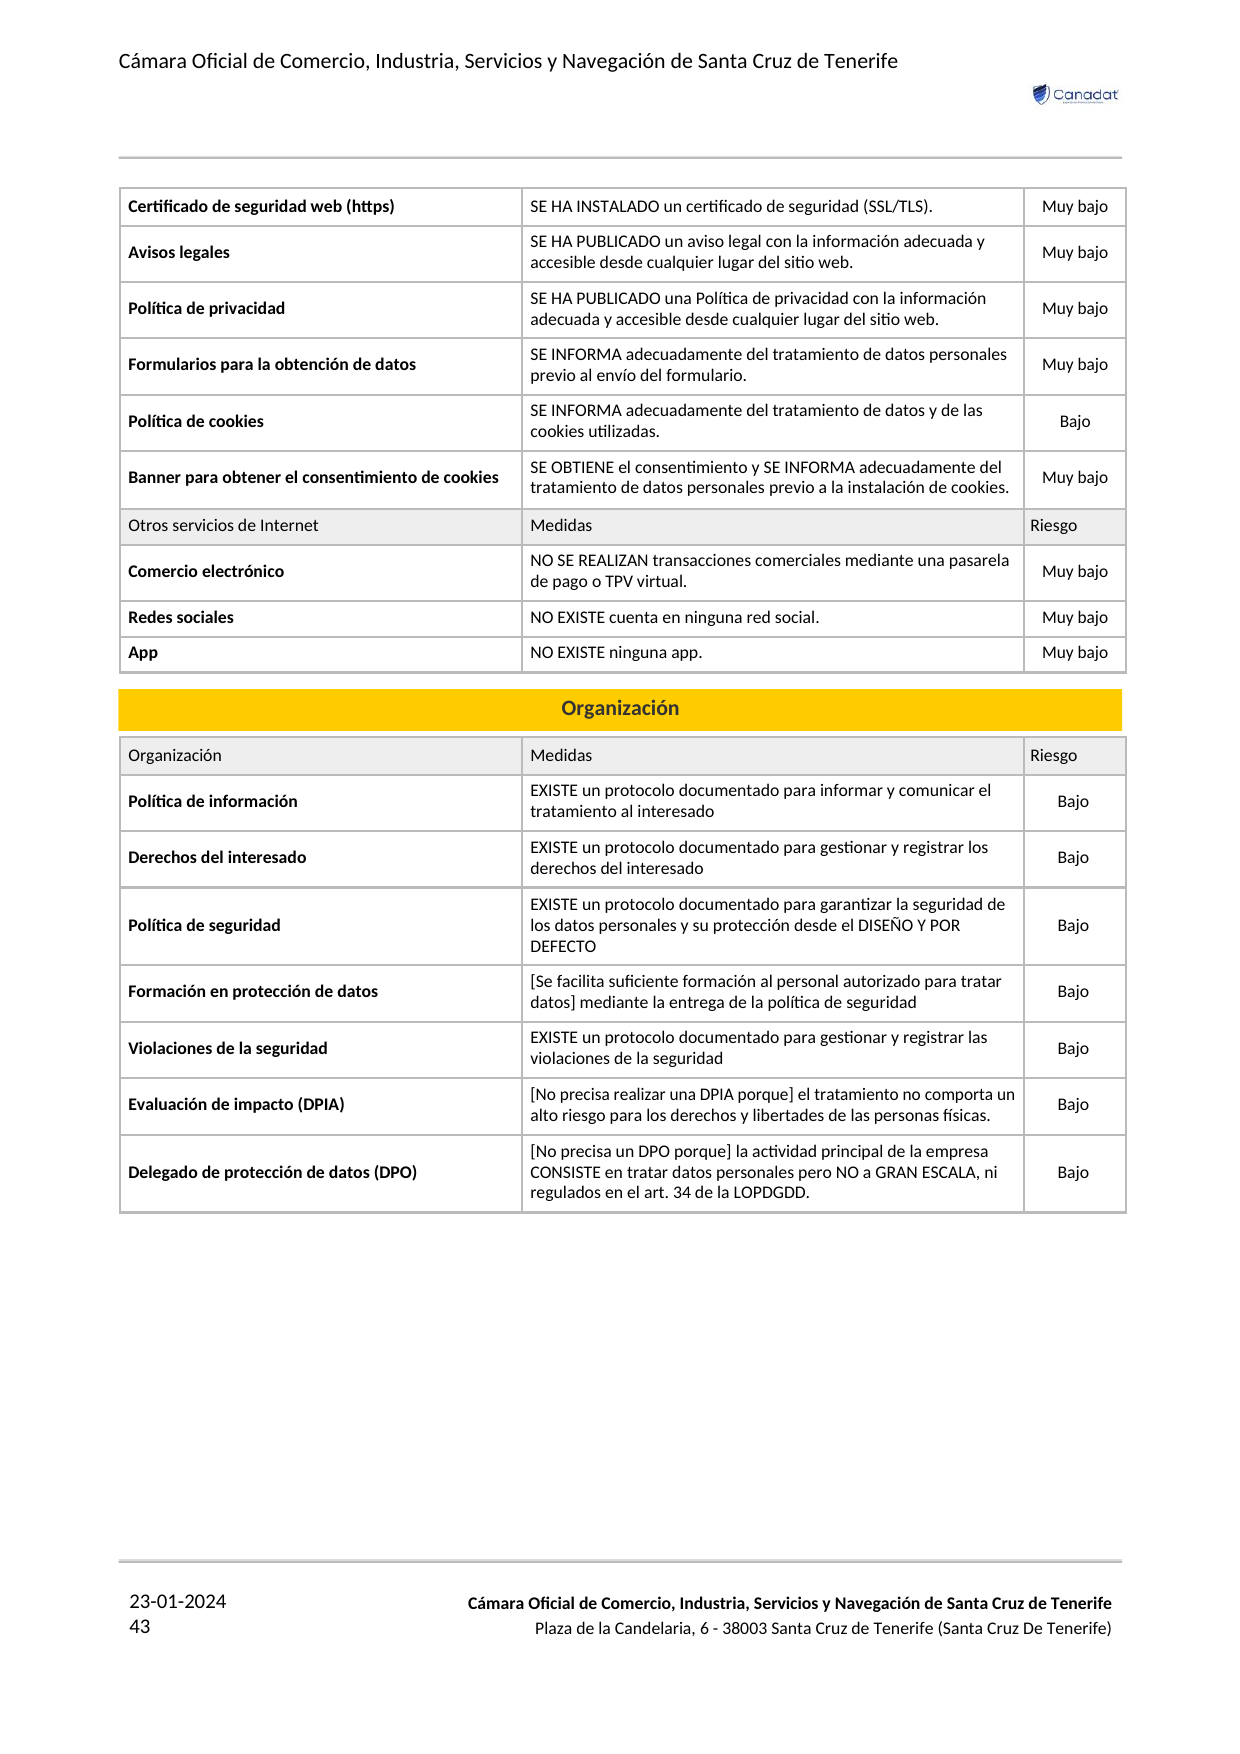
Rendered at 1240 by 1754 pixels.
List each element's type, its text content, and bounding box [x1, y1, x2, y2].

table_cell [1025, 216, 1125, 224]
table_cell Violaciones de la seguridad [121, 1023, 521, 1058]
table_cell tratamiento de datos personales previo a la instalación de cookies. [523, 478, 1023, 498]
table_cell Muy bajo [1025, 452, 1125, 488]
table_cell Bajo [1025, 1079, 1125, 1115]
table_cell App [121, 638, 521, 663]
table_cell Formularios para la obtención de datos [121, 339, 521, 375]
table_cell [523, 1069, 1023, 1077]
table_cell [1025, 1125, 1125, 1133]
table_cell [523, 1013, 1023, 1021]
table_cell Bajo [1025, 1162, 1125, 1182]
table_cell [121, 812, 521, 822]
table_cell [121, 375, 521, 385]
table_cell [1025, 385, 1125, 394]
table_cell Otros servicios de Internet [121, 510, 521, 535]
table_cell Muy bajo [1025, 602, 1125, 627]
table_cell [121, 878, 521, 886]
table_cell Riesgo [1025, 510, 1125, 535]
table_cell EXISTE un protocolo documentado para informar y comunicar el [523, 776, 1023, 801]
table_cell Bajo [1025, 966, 1125, 1002]
table_cell [121, 1013, 521, 1021]
table_cell Muy bajo [1025, 546, 1125, 581]
table_cell [523, 956, 1023, 964]
table_cell Bajo [1025, 915, 1125, 936]
table_cell [1025, 498, 1125, 507]
table_header 23-01-2024 [129, 1589, 356, 1614]
table_cell accesible desde cualquier lugar del sitio web. [523, 252, 1023, 273]
table_cell [Se facilita suficiente formación al personal autorizado para tratar [523, 966, 1023, 992]
table_cell Muy bajo [1025, 227, 1125, 262]
table_cell [523, 329, 1023, 337]
table_cell SE HA PUBLICADO un aviso legal con la información adecuada y [523, 227, 1023, 252]
table_cell [1025, 329, 1125, 337]
table_cell [523, 385, 1023, 394]
table_cell [121, 766, 521, 774]
table_cell derechos del interesado [523, 858, 1023, 878]
table_cell [523, 663, 1023, 671]
table_cell Muy bajo [1025, 638, 1125, 663]
table_cell Política de seguridad [121, 915, 521, 936]
table_cell [121, 592, 521, 600]
table_cell SE INFORMA adecuadamente del tratamiento de datos personales [523, 339, 1023, 365]
table_cell [523, 442, 1023, 450]
table_cell de pago o TPV virtual. [523, 571, 1023, 592]
table_cell [523, 822, 1023, 830]
table_cell [1025, 592, 1125, 600]
table_cell previo al envío del formulario. [523, 365, 1023, 385]
table_cell 43 [129, 1614, 356, 1639]
table_cell [1025, 956, 1125, 964]
table_cell Banner para obtener el consentimiento de cookies [121, 452, 521, 488]
table_cell [523, 216, 1023, 224]
table_cell [121, 1002, 521, 1012]
table_cell [523, 592, 1023, 600]
table_cell [121, 431, 521, 442]
table_cell violaciones de la seguridad [523, 1048, 1023, 1069]
table_header Organización [121, 738, 521, 766]
table_cell [121, 822, 521, 830]
table_cell Avisos legales [121, 227, 521, 262]
table_cell [121, 1069, 521, 1077]
table_cell EXISTE un protocolo documentado para gestionar y registrar los [523, 832, 1023, 858]
table_cell [121, 442, 521, 450]
table_cell [121, 889, 521, 915]
table_cell [121, 868, 521, 878]
table_cell [523, 535, 1023, 544]
table_cell [No precisa realizar una DPIA porque] el tratamiento no comporta un [523, 1079, 1023, 1104]
table_cell los datos personales y su protección desde el DISEÑO Y POR [523, 915, 1023, 936]
table_cell [1025, 1013, 1125, 1021]
table_cell [1025, 1069, 1125, 1077]
table_cell Bajo [1025, 1023, 1125, 1058]
table_cell [1025, 488, 1125, 498]
table_cell [1025, 1002, 1125, 1012]
table_cell [1025, 1183, 1125, 1203]
table_header SE HA INSTALADO un certificado de seguridad (SSL/TLS). [523, 189, 1023, 216]
table_cell [523, 1125, 1023, 1133]
table_cell [121, 535, 521, 544]
table_cell [1025, 868, 1125, 878]
table_cell alto riesgo para los derechos y libertades de las personas físicas. [523, 1105, 1023, 1125]
table_cell adecuada y accesible desde cualquier lugar del sitio web. [523, 309, 1023, 329]
table_cell [121, 628, 521, 636]
table_cell [1025, 822, 1125, 830]
table_cell Bajo [1025, 776, 1125, 812]
table_cell [1025, 628, 1125, 636]
table_cell EXISTE un protocolo documentado para gestionar y registrar las [523, 1023, 1023, 1048]
table_cell [1025, 319, 1125, 329]
table_cell [1025, 878, 1125, 886]
table_cell Política de información [121, 776, 521, 812]
table_cell [121, 329, 521, 337]
table_cell Formación en protección de datos [121, 966, 521, 1002]
table_cell NO SE REALIZAN transacciones comerciales mediante una pasarela [523, 546, 1023, 571]
table_cell [523, 1203, 1023, 1211]
table_cell [1025, 442, 1125, 450]
table_cell [1025, 1115, 1125, 1125]
table_cell cookies utilizadas. [523, 421, 1023, 442]
table_cell datos] mediante la entrega de la política de seguridad [523, 992, 1023, 1012]
table_cell [121, 273, 521, 281]
table_cell [121, 581, 521, 592]
table_cell CONSISTE en tratar datos personales pero NO a GRAN ESCALA, ni [523, 1162, 1023, 1182]
table_header Muy bajo [1025, 189, 1125, 216]
table_cell [523, 498, 1023, 507]
table_cell [1025, 431, 1125, 442]
table_cell Medidas [523, 510, 1023, 535]
table_cell [1025, 1059, 1125, 1069]
table_cell [523, 766, 1023, 774]
table_cell [1025, 889, 1125, 915]
table_cell tratamiento al interesado [523, 801, 1023, 822]
table_cell [121, 385, 521, 394]
table_cell [No precisa un DPO porque] la actividad principal de la empresa [523, 1136, 1023, 1162]
table_header Cámara Oficial de Comercio, Industria, Servicios y Navegación de Santa Cruz de Tenerife [356, 1589, 1112, 1614]
table_cell [121, 956, 521, 964]
table_cell [121, 1125, 521, 1133]
table_cell SE HA PUBLICADO una Política de privacidad con la información [523, 283, 1023, 308]
table_cell [121, 319, 521, 329]
table_cell [1025, 663, 1125, 671]
text Cámara Oficial de Comercio, Industria, Servicios y Navegación de Santa Cruz de Tenerife [119, 47, 1028, 74]
table_cell Redes sociales [121, 602, 521, 627]
table_cell Derechos del interesado [121, 832, 521, 868]
table_cell [121, 498, 521, 507]
table_cell Muy bajo [1025, 339, 1125, 375]
table_cell [121, 1183, 521, 1203]
table_cell Plaza de la Candelaria, 6 - 38003 Santa Cruz de Tenerife (Santa Cruz De Tenerife) [356, 1614, 1112, 1639]
table_cell EXISTE un protocolo documentado para garantizar la seguridad de [523, 889, 1023, 915]
table_cell NO EXISTE cuenta en ninguna red social. [523, 602, 1023, 627]
table_cell [1025, 535, 1125, 544]
table_cell NO EXISTE ninguna app. [523, 638, 1023, 663]
table_cell [121, 1115, 521, 1125]
table_cell DEFECTO [523, 936, 1023, 956]
table_cell Bajo [1025, 396, 1125, 431]
table_header Riesgo [1025, 738, 1125, 766]
table_header Certificado de seguridad web (https) [121, 189, 521, 216]
table_cell Política de privacidad [121, 283, 521, 319]
table_cell [121, 263, 521, 273]
table_cell SE INFORMA adecuadamente del tratamiento de datos y de las [523, 396, 1023, 421]
table_cell [121, 488, 521, 498]
table_cell [121, 1059, 521, 1069]
table_cell [1025, 375, 1125, 385]
table_cell [523, 273, 1023, 281]
table_cell SE OBTIENE el consentimiento y SE INFORMA adecuadamente del [523, 452, 1023, 477]
table_cell [121, 936, 521, 956]
table_cell Política de cookies [121, 396, 521, 431]
table_cell [121, 663, 521, 671]
table_cell [523, 878, 1023, 886]
table_cell [1025, 581, 1125, 592]
table_cell [1025, 766, 1125, 774]
table_cell Comercio electrónico [121, 546, 521, 581]
table_cell Muy bajo [1025, 283, 1125, 319]
table_cell [1025, 263, 1125, 273]
table_cell [121, 1203, 521, 1211]
table_cell [1025, 936, 1125, 956]
table_cell regulados en el art. 34 de la LOPDGDD. [523, 1183, 1023, 1203]
table_cell [121, 216, 521, 224]
table_cell Delegado de protección de datos (DPO) [121, 1162, 521, 1182]
table_cell Evaluación de impacto (DPIA) [121, 1079, 521, 1115]
table_cell [523, 628, 1023, 636]
table_cell Bajo [1025, 832, 1125, 868]
table_cell [1025, 812, 1125, 822]
table_cell [121, 1136, 521, 1162]
table_cell [1025, 1136, 1125, 1162]
table_cell [1025, 273, 1125, 281]
table_cell [1025, 1203, 1125, 1211]
table_header Medidas [523, 738, 1023, 766]
